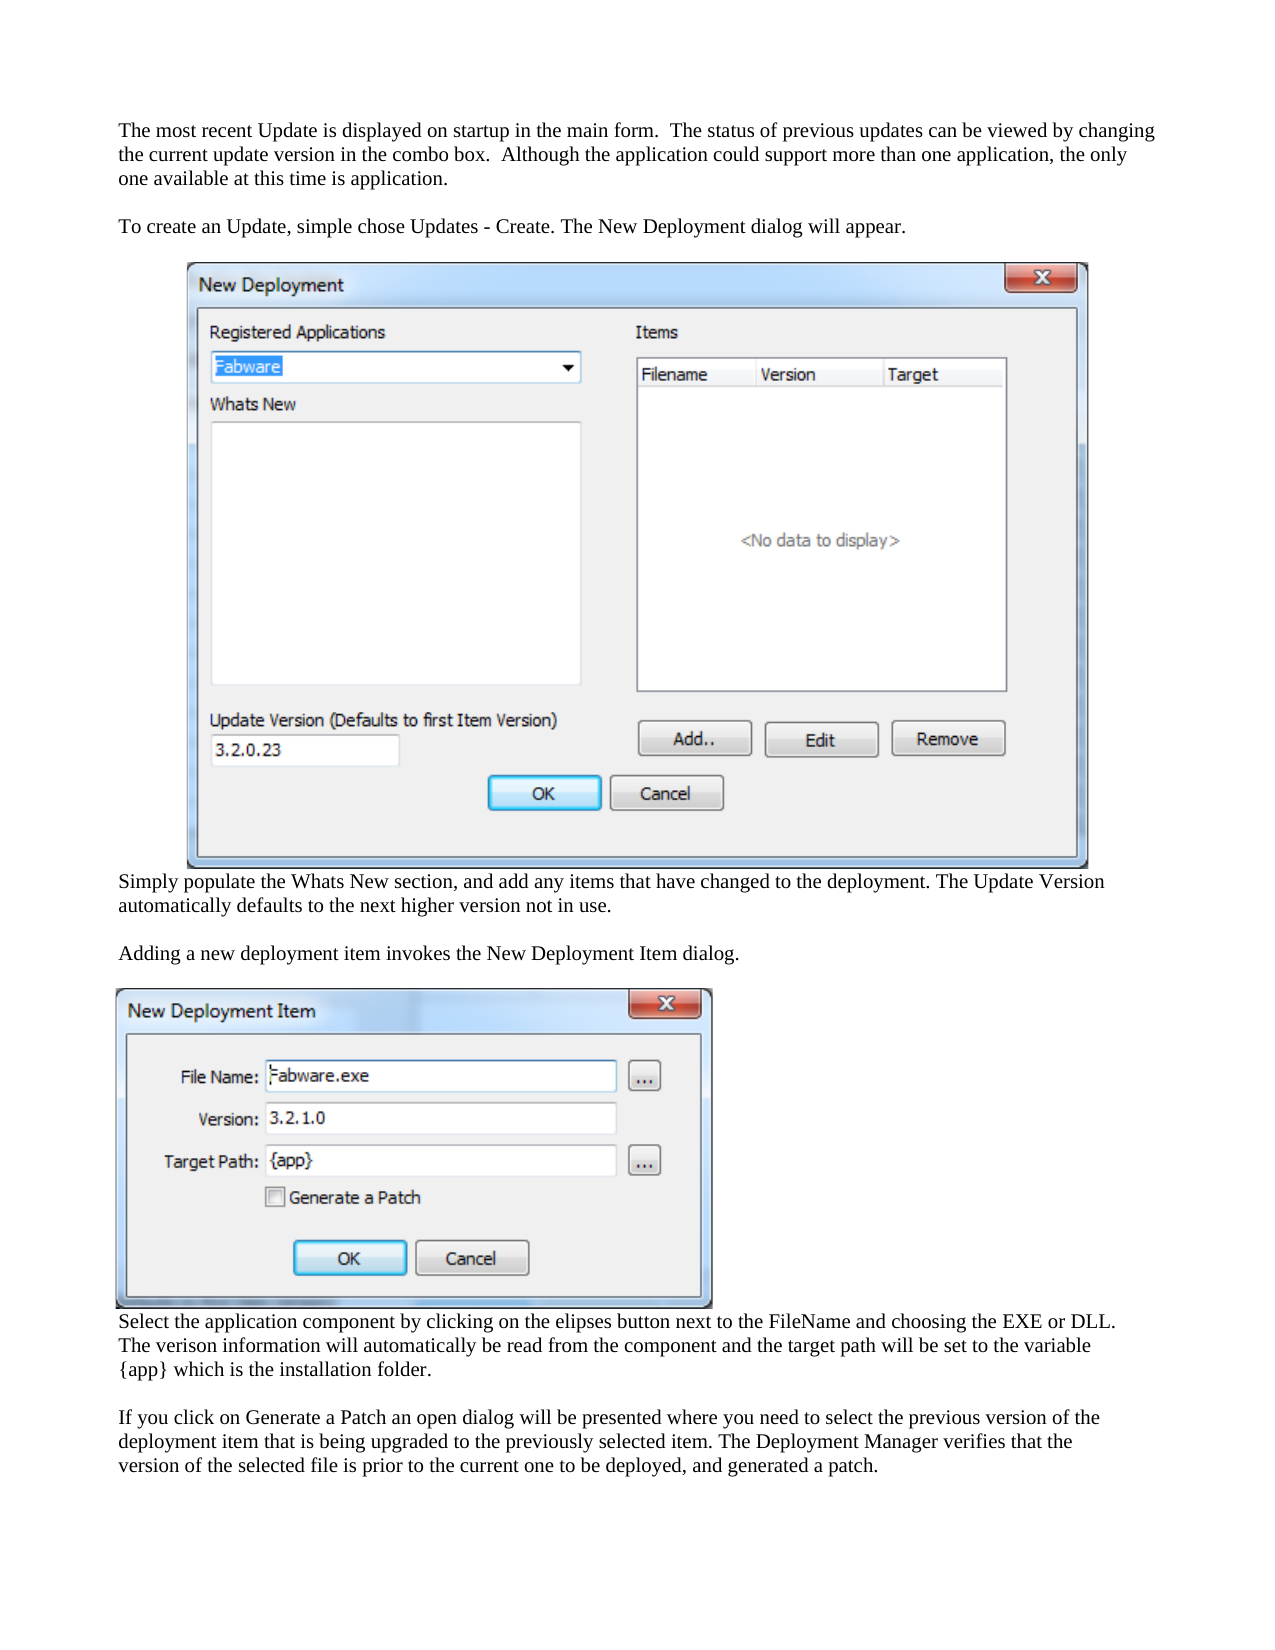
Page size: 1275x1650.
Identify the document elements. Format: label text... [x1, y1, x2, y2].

text Adding a new deployment item invokes the New Deployment Item dialog. Select the application component by clicking on the elipses button next to the FileName and choosing the EXE or DLL. The verison information will automatically be read from the component and the target path will be set to the variable {app} which is the installation folder. [118, 941, 1157, 1381]
text Simply populate the Whats New section, and add any items that have changed to the deployment. The Update Version automatically defaults to the next higher version not in use. [118, 869, 1157, 941]
picture [186, 262, 1089, 869]
text To create an Update, simple chose Updates - Create. The New Deployment dialog will appear. [118, 214, 1157, 262]
text If you click on Generate a Patch an open dialog will be presented where you need to select the previous version of the deployment item that is being upgraded to the previously selected item. The Deployment Manager verifies that the version of the selected file is prior to the current one to be deployed, and generated a patch. [118, 1381, 1157, 1501]
text The most recent Update is displayed on startup in the main form. The status of previous updates can be viewed by changing the current update version in the combo box. Although the application could support more than one application, the only one available at this time is application. [118, 118, 1157, 190]
picture [115, 988, 713, 1309]
